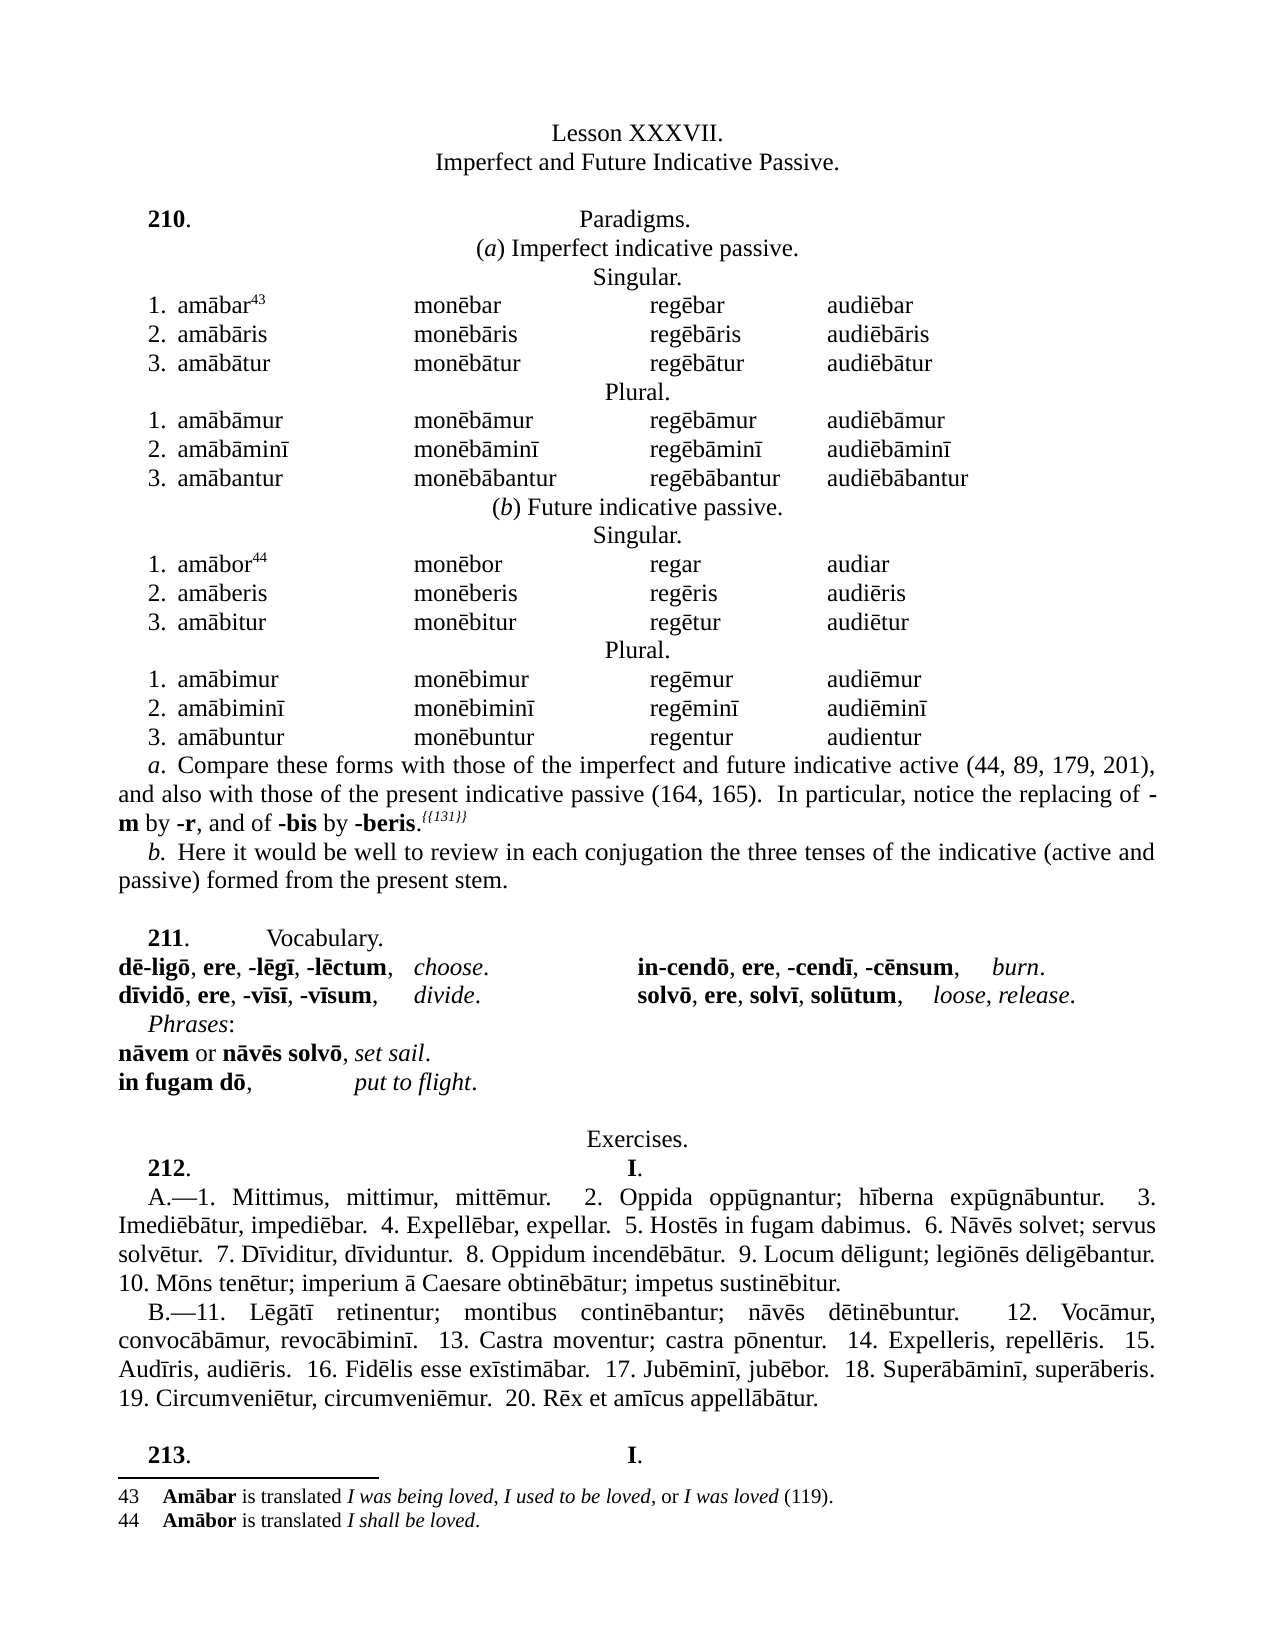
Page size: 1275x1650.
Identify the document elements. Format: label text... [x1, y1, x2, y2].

text solvō, ere, solvī, solūtum, loose, release. [637, 981, 1157, 1009]
text in-cendō, ere, -cendī, -cēnsum, burn. [637, 952, 1157, 981]
text 211. Vocabulary. [118, 923, 1157, 952]
text dē-ligō, ere, -lēgī, -lēctum, choose. [118, 952, 637, 981]
text 2. amābāris monēbāris regēbāris audiēbāris [118, 319, 1157, 348]
text 212. I. [118, 1153, 1157, 1182]
text 1. amābimur monēbimur regēmur audiēmur [118, 664, 1157, 693]
text 2. amāberis monēberis regēris audiēris [118, 578, 1157, 607]
text 1. amābāmur monēbāmur regēbāmur audiēbāmur [118, 406, 1157, 434]
text 3. amābitur monēbitur regētur audiētur [118, 607, 1157, 636]
text Singular. [118, 262, 1157, 291]
text 3. amābātur monēbātur regēbātur audiēbātur [118, 348, 1157, 377]
text 1. amābar monēbar regēbar audiēbar [118, 291, 1157, 319]
text 2. amābiminī monēbiminī regēminī audiēminī [118, 693, 1157, 722]
text dīvidō, ere, -vīsī, -vīsum, divide. [118, 981, 637, 1009]
text Singular. [118, 521, 1157, 549]
text Amābar is translated I was being loved, I used to be loved, or I was loved (119). [118, 1484, 1157, 1508]
text Plural. [118, 377, 1157, 406]
text 213. I. [118, 1441, 1157, 1469]
text Exercises. [118, 1124, 1157, 1153]
text Plural. [118, 636, 1157, 664]
text A.—1. Mittimus, mittimur, mittēmur. 2. Oppida oppūgnantur; hīberna expūgnābuntur. 3. Imediēbātur, impediēbar. 4. Expellēbar, expellar. 5. Hostēs in fugam dabimus. 6. Nāvēs solvet; servus solvētur. 7. Dīviditur, dīviduntur. 8. Oppidum incendēbātur. 9. Locum dēligunt; legiōnēs dēligēbantur. 10. Mōns tenētur; imperium ā Caesare obtinēbātur; impetus sustinēbitur. [118, 1182, 1157, 1297]
text nāvem or nāvēs solvō, set sail. [118, 1038, 1157, 1067]
text 2. amābāminī monēbāminī regēbāminī audiēbāminī [118, 434, 1157, 463]
text Phrases: [118, 1009, 1157, 1038]
text 210. Paradigms. [118, 204, 1157, 233]
text 3. amābuntur monēbuntur regentur audientur [118, 722, 1157, 751]
text (b) Future indicative passive. [118, 492, 1157, 521]
text Lesson XXXVII. [118, 118, 1157, 147]
text 3. amābantur monēbābantur regēbābantur audiēbābantur [118, 463, 1157, 492]
text Imperfect and Future Indicative Passive. [118, 147, 1157, 176]
text a. Compare these forms with those of the imperfect and future indicative active (44, 89, 179, 201), and also with those of the present indicative passive (164, 165). In particular, notice the replacing of -m by -r, and of -bis by -beris.{{131}} [118, 751, 1157, 837]
text 1. amābor monēbor regar audiar [118, 549, 1157, 578]
text in fugam dō, put to flight. [118, 1067, 1157, 1096]
text b. Here it would be well to review in each conjugation the three tenses of the indicative (active and passive) formed from the present stem. [118, 837, 1157, 894]
text Amābor is translated I shall be loved. [118, 1508, 1157, 1532]
text B.—11. Lēgātī retinentur; montibus continēbantur; nāvēs dētinēbuntur. 12. Vocāmur, convocābāmur, revocābiminī. 13. Castra moventur; castra pōnentur. 14. Expelleris, repellēris. 15. Audīris, audiēris. 16. Fidēlis esse exīstimābar. 17. Jubēminī, jubēbor. 18. Superābāminī, superāberis. 19. Circumveniētur, circumveniēmur. 20. Rēx et amīcus appellābātur. [118, 1297, 1157, 1412]
text (a) Imperfect indicative passive. [118, 233, 1157, 262]
